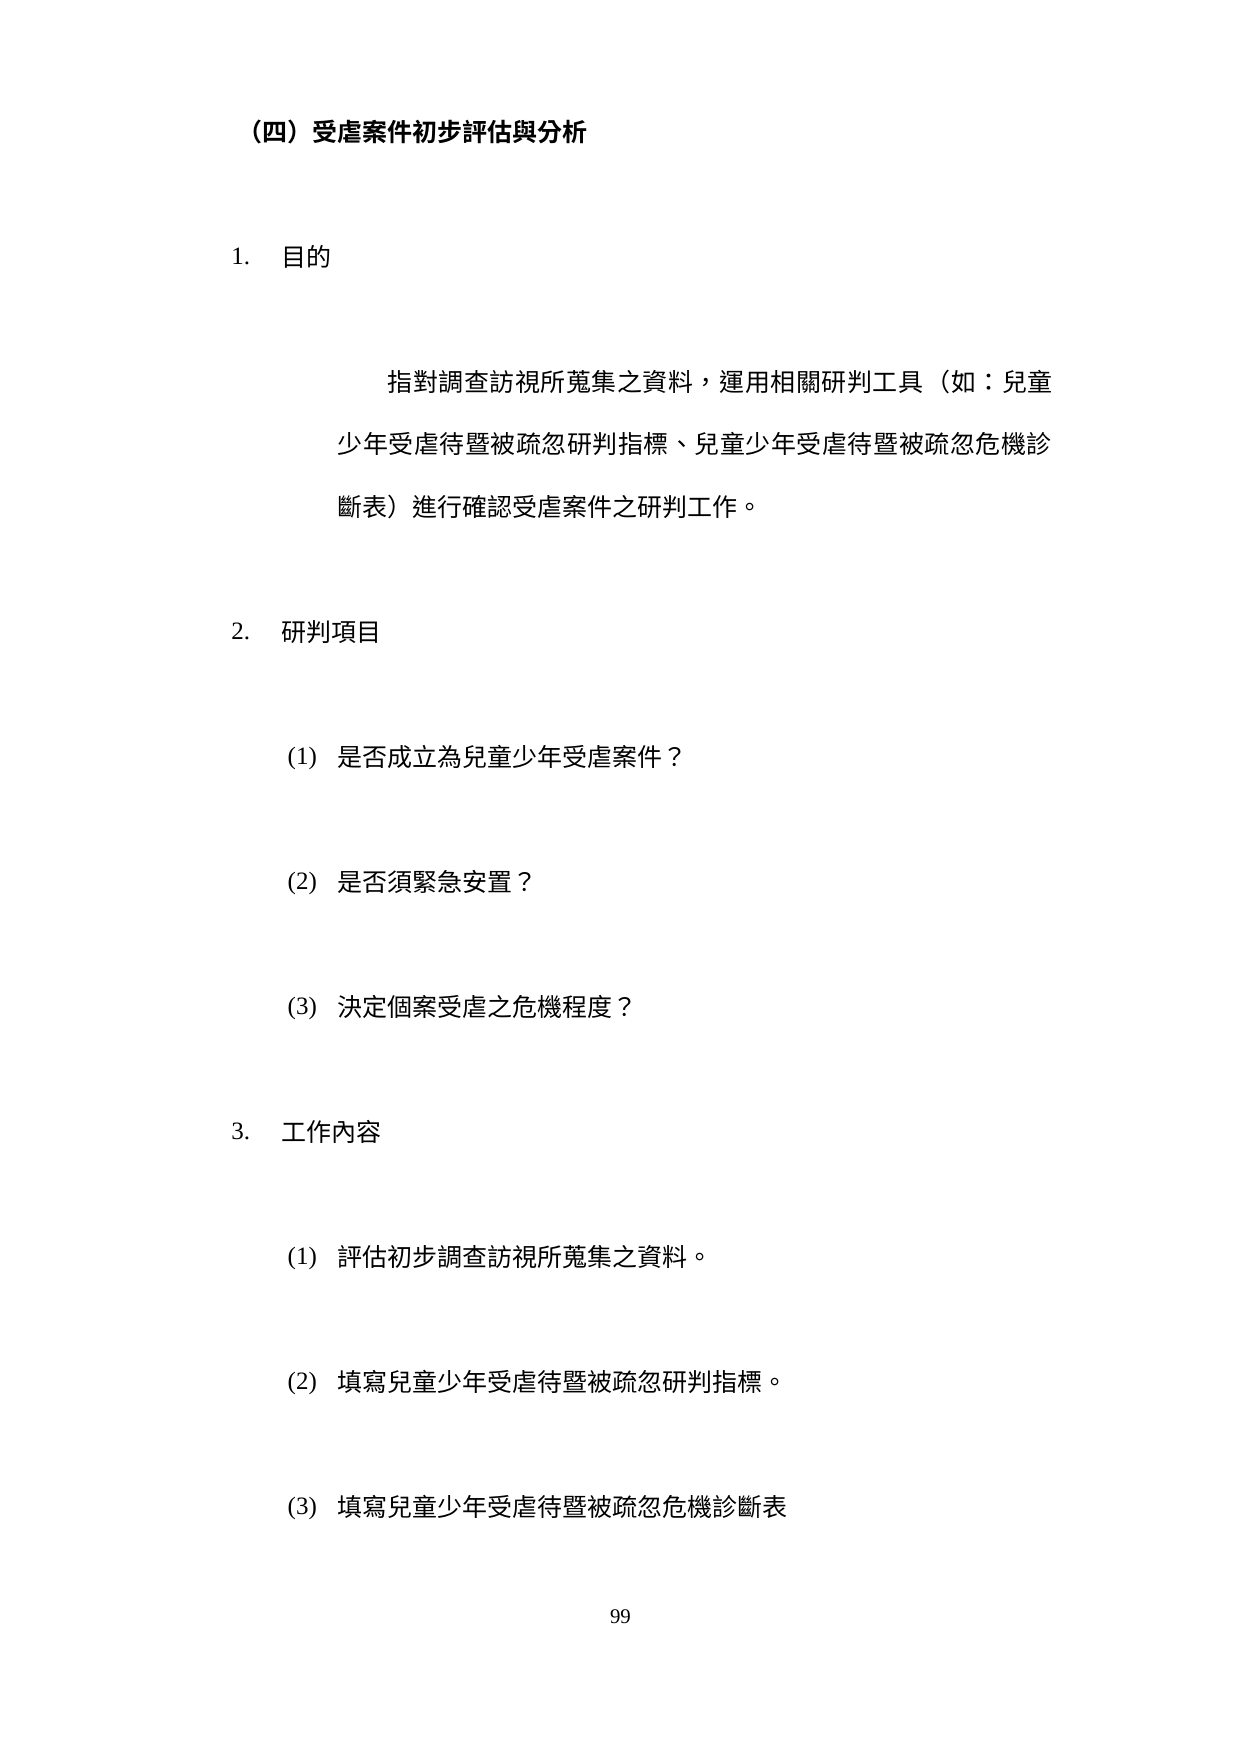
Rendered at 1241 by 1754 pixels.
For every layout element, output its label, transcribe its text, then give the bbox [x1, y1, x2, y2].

list 工作內容 [231, 1089, 1053, 1151]
list 填寫兒童少年受虐待暨被疏忽研判指標。 [287, 1339, 1053, 1401]
text （四）受虐案件初步評估與分析 [237, 89, 1053, 151]
list 目的 [231, 214, 1053, 276]
text 指對調查訪視所蒐集之資料，運用相關研判工具（如：兒童少年受虐待暨被疏忽研判指標、兒童少年受虐待暨被疏忽危機診斷表）進行確認受虐案件之研判工作。 [337, 339, 1053, 526]
list 填寫兒童少年受虐待暨被疏忽危機診斷表 [287, 1464, 1053, 1526]
list 是否成立為兒童少年受虐案件？ [287, 714, 1053, 776]
list 是否須緊急安置？ [287, 839, 1053, 901]
list 研判項目 [231, 589, 1053, 651]
list 決定個案受虐之危機程度？ [287, 964, 1053, 1026]
list 評估初步調查訪視所蒐集之資料。 [287, 1214, 1053, 1276]
